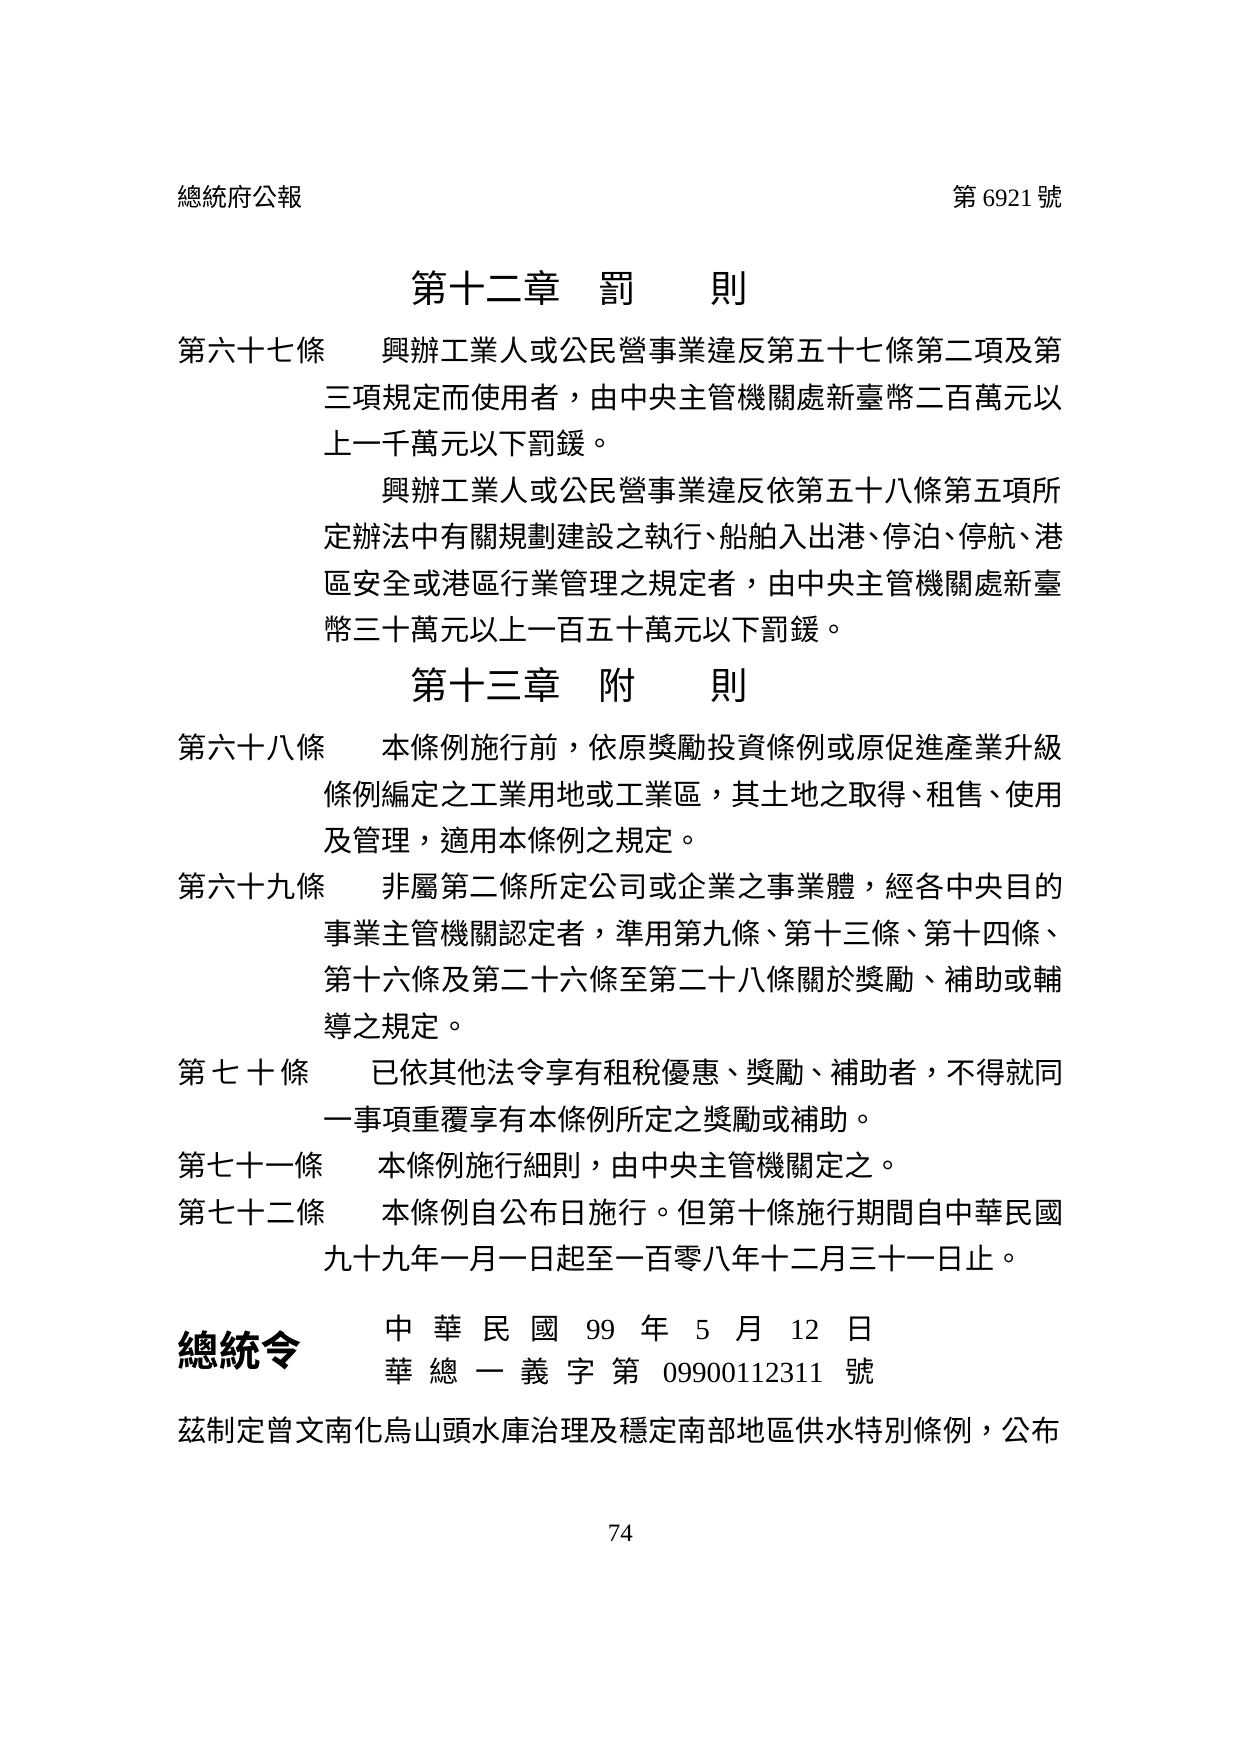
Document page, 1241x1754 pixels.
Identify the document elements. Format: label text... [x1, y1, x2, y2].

text 第七十條 已依其他法令享有租稅優惠、獎勵、補助者，不得就同一事項重覆享有本條例所定之獎勵或補助。 [177, 1047, 1063, 1139]
text 第六十七條 興辦工業人或公民營事業違反第五十七條第二項及第三項規定而使用者，由中央主管機關處新臺幣二百萬元以上一千萬元以下罰鍰。 [177, 325, 1063, 464]
text 第十二章 罰 則 [411, 266, 1063, 312]
table_header 總統令 [174, 1304, 381, 1393]
text 第七十二條 本條例自公布日施行。但第十條施行期間自中華民國九十九年一月一日起至一百零八年十二月三十一日止。 [177, 1186, 1063, 1279]
text 興辦工業人或公民營事業違反依第五十八條第五項所定辦法中有關規劃建設之執行、船舶入出港、停泊、停航、港區安全或港區行業管理之規定者，由中央主管機關處新臺幣三十萬元以上一百五十萬元以下罰鍰。 [323, 464, 1063, 650]
text 第六十九條 非屬第二條所定公司或企業之事業體，經各中央目的事業主管機關認定者，準用第九條、第十三條、第十四條、第十六條及第二十六條至第二十八條關於獎勵、補助或輔導之規定。 [177, 861, 1063, 1047]
text 第六十八條 本條例施行前，依原獎勵投資條例或原促進產業升級條例編定之工業用地或工業區，其土地之取得、租售、使用及管理，適用本條例之規定。 [177, 721, 1063, 861]
table_header 中華民國99年5月12日 華總一義字第09900112311號 [381, 1304, 877, 1393]
text 茲制定曾文南化烏山頭水庫治理及穩定南部地區供水特別條例，公布 [177, 1405, 1063, 1451]
text 第七十一條 本條例施行細則，由中央主管機關定之。 [177, 1139, 1063, 1186]
text 第十三章 附 則 [411, 662, 1063, 709]
